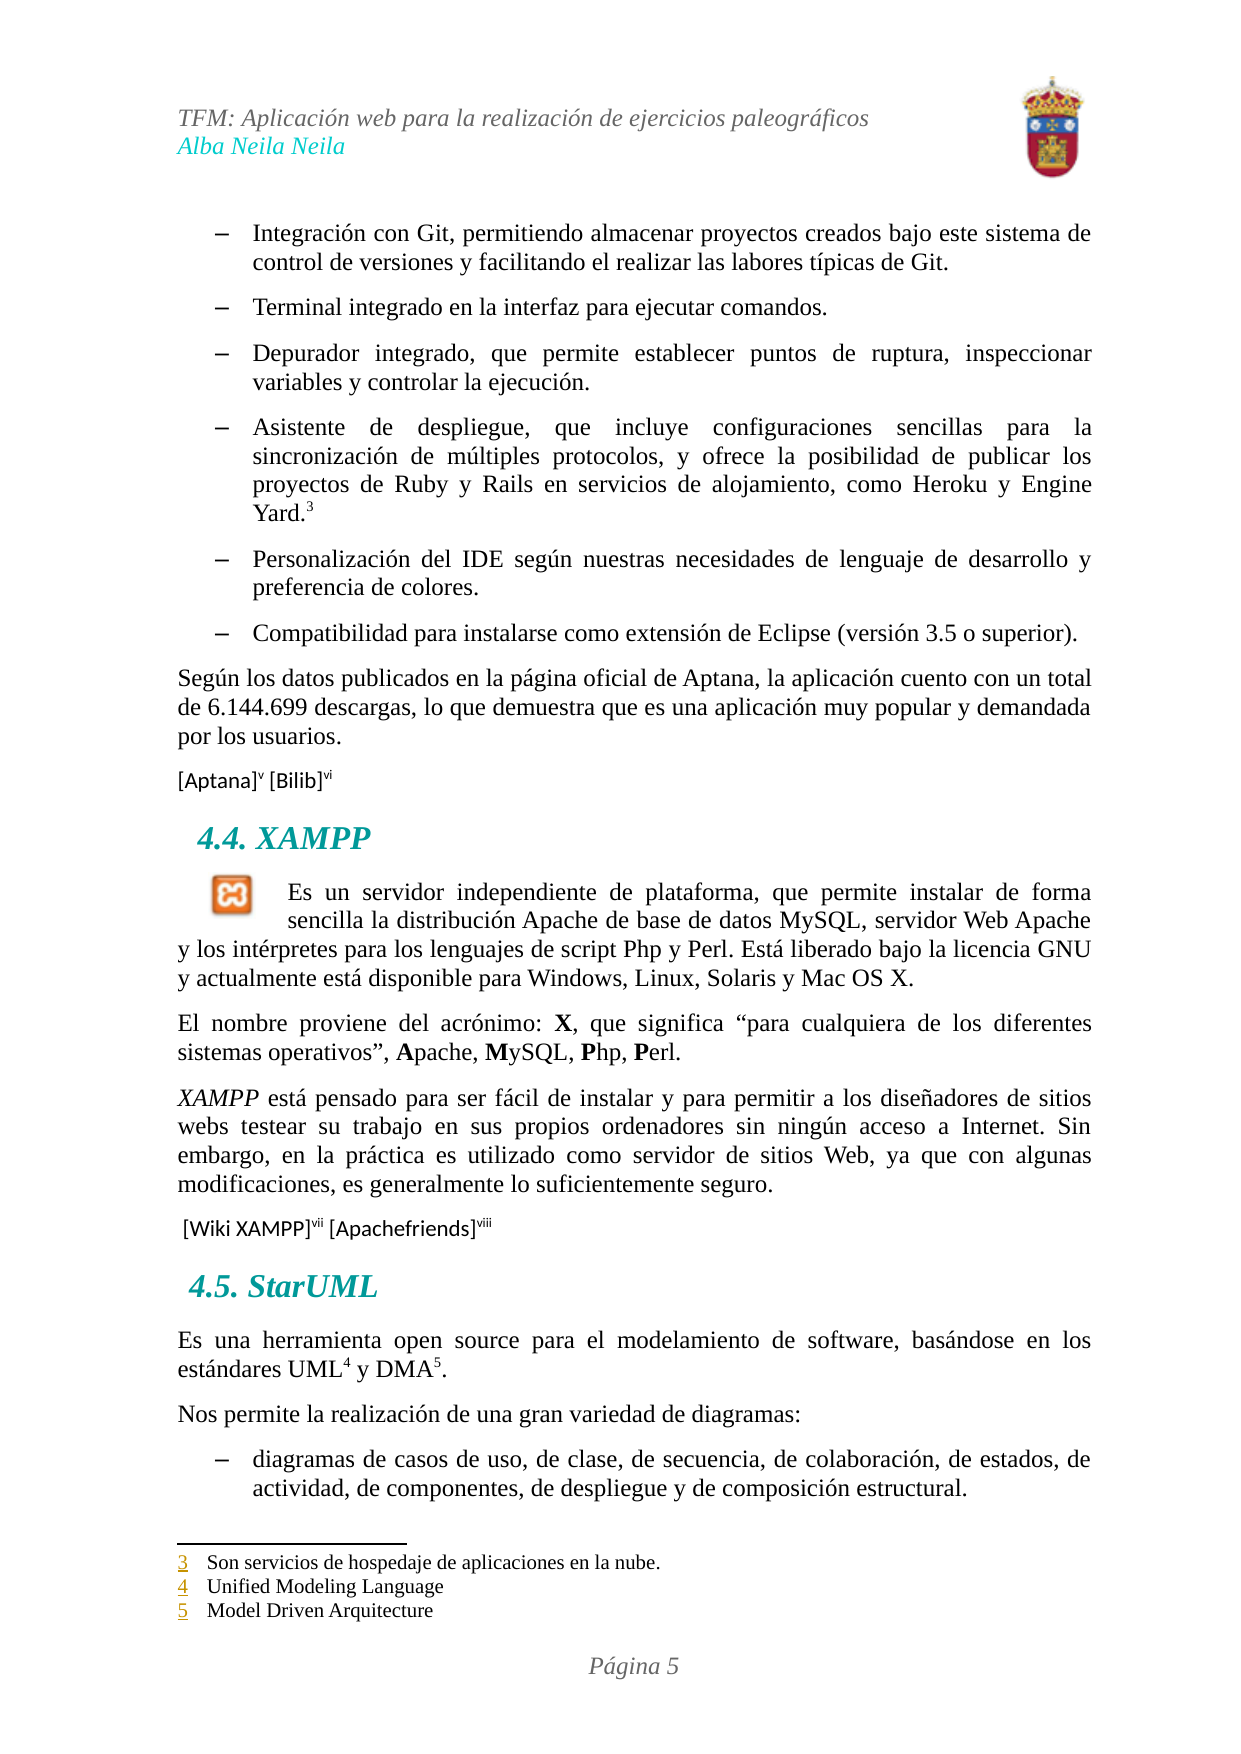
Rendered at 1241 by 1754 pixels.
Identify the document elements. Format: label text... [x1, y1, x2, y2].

subtitle 4.5. StarUML [189, 1266, 1092, 1304]
text XAMPP está pensado para ser fácil de instalar y para permitir a los diseñadores de sitios webs testear su trabajo en sus propios ordenadores sin ningún acceso a Internet. Sin embargo, en la práctica es utilizado como servidor de sitios Web, ya que con algunas modificaciones, es generalmente lo suficientemente seguro. [177, 1083, 1092, 1198]
text Nos permite la realización de una gran variedad de diagramas: [177, 1399, 1092, 1428]
picture [1015, 76, 1093, 186]
text Unified Modeling Language [177, 1574, 1092, 1598]
subtitle 4.4. XAMPP [189, 818, 1092, 856]
text El nombre proviene del acrónimo: X, que significa “para cualquiera de los diferentes sistemas operativos”, Apache, MySQL, Php, Perl. [177, 1008, 1092, 1066]
list Asistente de despliegue, que incluye configuraciones sencillas para la sincronización de múltiples protocolos, y ofrece la posibilidad de publicar los proyectos de Ruby y Rails en servicios de alojamiento, como Heroku y Engine Yard. [215, 412, 1092, 527]
list Son servicios de hospedaje de aplicaciones en la nube. [177, 1550, 1092, 1574]
text Es una herramienta open source para el modelamiento de software, basándose en los estándares UML y DMA. [177, 1325, 1092, 1382]
text Model Driven Arquitecture [177, 1598, 1092, 1622]
list diagramas de casos de uso, de clase, de secuencia, de colaboración, de estados, de actividad, de componentes, de despliegue y de composición estructural. [215, 1444, 1092, 1502]
list Personalización del IDE según nuestras necesidades de lenguaje de desarrollo y preferencia de colores. [215, 544, 1092, 601]
list Compatibilidad para instalarse como extensión de Eclipse (versión 3.5 o superior). [215, 618, 1092, 647]
picture [208, 872, 256, 919]
text [Aptana] [Bilib] [177, 766, 1092, 794]
text Es un servidor independiente de plataforma, que permite instalar de forma sencilla la distribución Apache de base de datos MySQL, servidor Web Apache y los intérpretes para los lenguajes de script Php y Perl. Está liberado bajo la licencia GNU y actualmente está disponible para Windows, Linux, Solaris y Mac OS X. [177, 877, 1092, 992]
text [Wiki XAMPP] [Apachefriends] [177, 1214, 1092, 1242]
list Depurador integrado, que permite establecer puntos de ruptura, inspeccionar variables y controlar la ejecución. [215, 338, 1092, 395]
list Integración con Git, permitiendo almacenar proyectos creados bajo este sistema de control de versiones y facilitando el realizar las labores típicas de Git. [215, 218, 1092, 276]
text Según los datos publicados en la página oficial de Aptana, la aplicación cuento con un total de 6.144.699 descargas, lo que demuestra que es una aplicación muy popular y demandada por los usuarios. [177, 663, 1092, 749]
list Terminal integrado en la interfaz para ejecutar comandos. [215, 292, 1092, 321]
